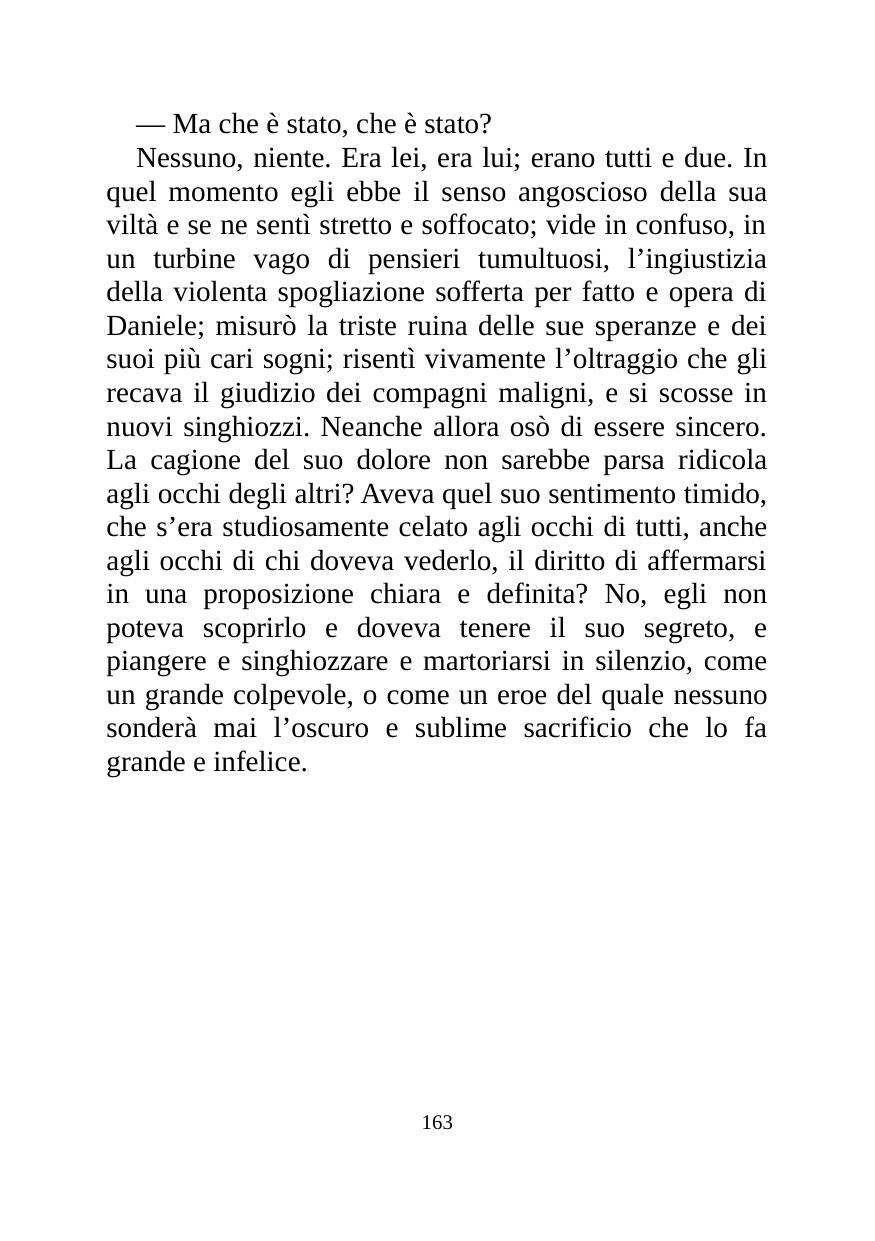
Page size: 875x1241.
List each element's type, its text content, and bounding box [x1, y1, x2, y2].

text — Ma che è stato, che è stato? [106, 106, 768, 140]
text Nessuno, niente. Era lei, era lui; erano tutti e due. In quel momento egli ebbe il senso angoscioso della sua viltà e se ne sentì stretto e soffocato; vide in confuso, in un turbine vago di pensieri tumultuosi, l’ingiustizia della violenta spogliazione sofferta per fatto e opera di Daniele; misurò la triste ruina delle sue speranze e dei suoi più cari sogni; risentì vivamente l’oltraggio che gli recava il giudizio dei compagni maligni, e si scosse in nuovi singhiozzi. Neanche allora osò di essere sincero. La cagione del suo dolore non sarebbe parsa ridicola agli occhi degli altri? Aveva quel suo sentimento timido, che s’era studiosamente celato agli occhi di tutti, anche agli occhi di chi doveva vederlo, il diritto di affermarsi in una proposizione chiara e definita? No, egli non poteva scoprirlo e doveva tenere il suo segreto, e piangere e singhiozzare e martoriarsi in silenzio, come un grande colpevole, o come un eroe del quale nessuno sonderà mai l’oscuro e sublime sacrificio che lo fa grande e infelice. [106, 140, 768, 778]
